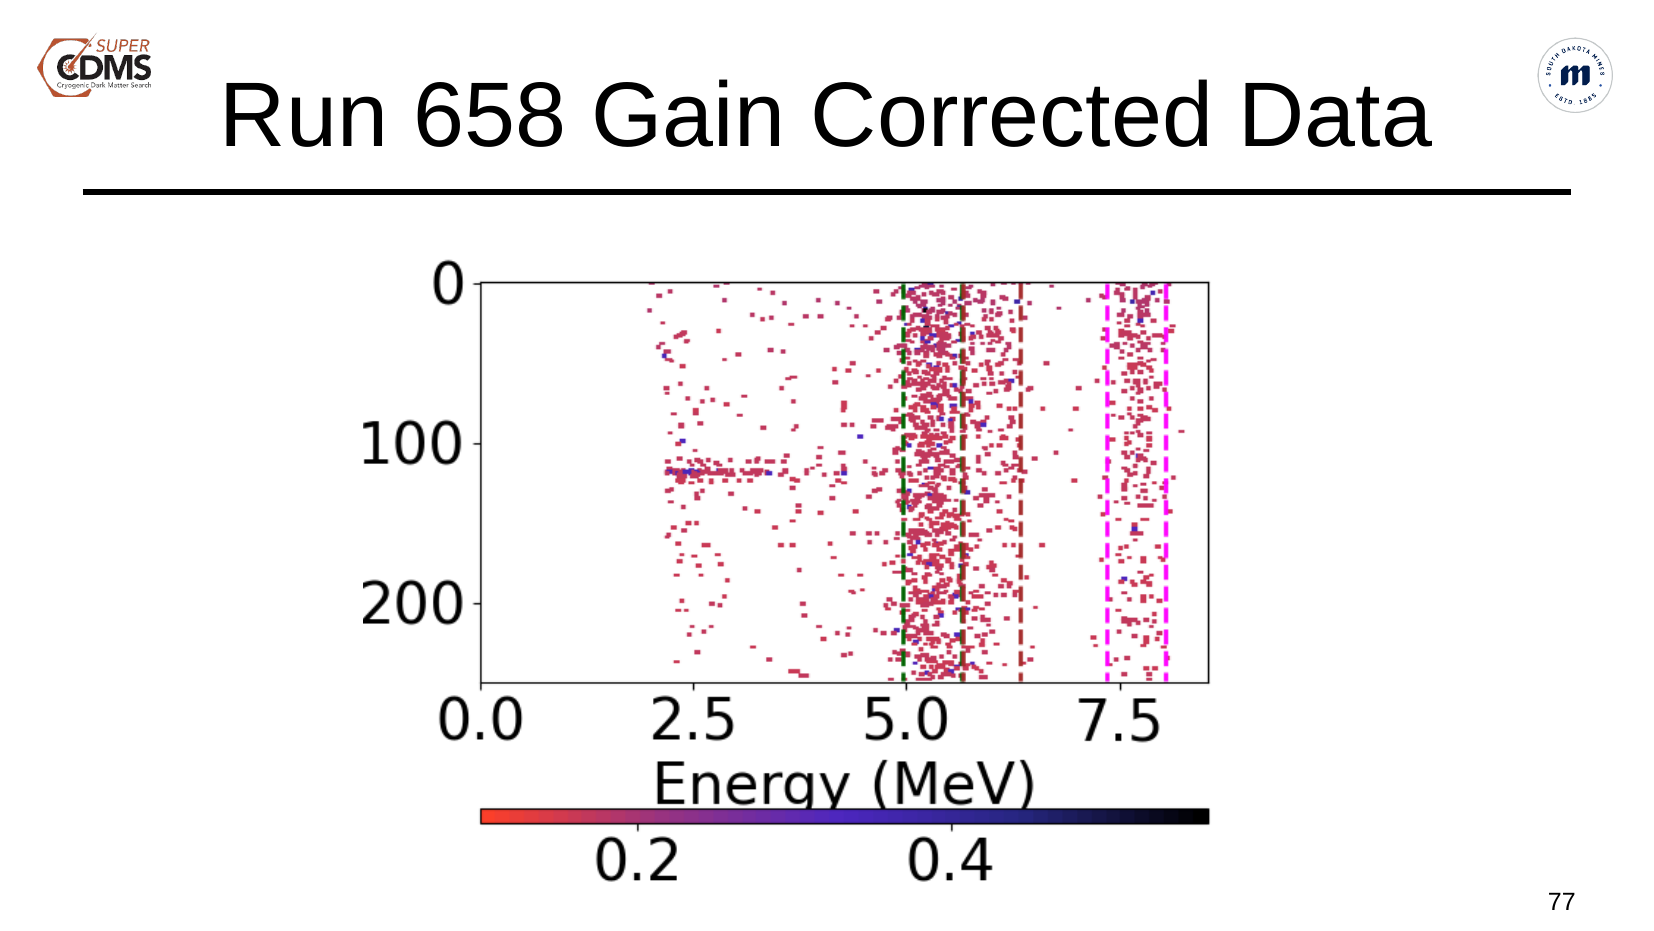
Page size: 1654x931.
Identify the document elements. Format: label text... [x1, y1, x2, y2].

picture [363, 197, 1302, 901]
picture [37, 32, 151, 97]
title Run 658 Gain Corrected Data [82, 37, 1571, 193]
picture [1571, 37, 1613, 113]
